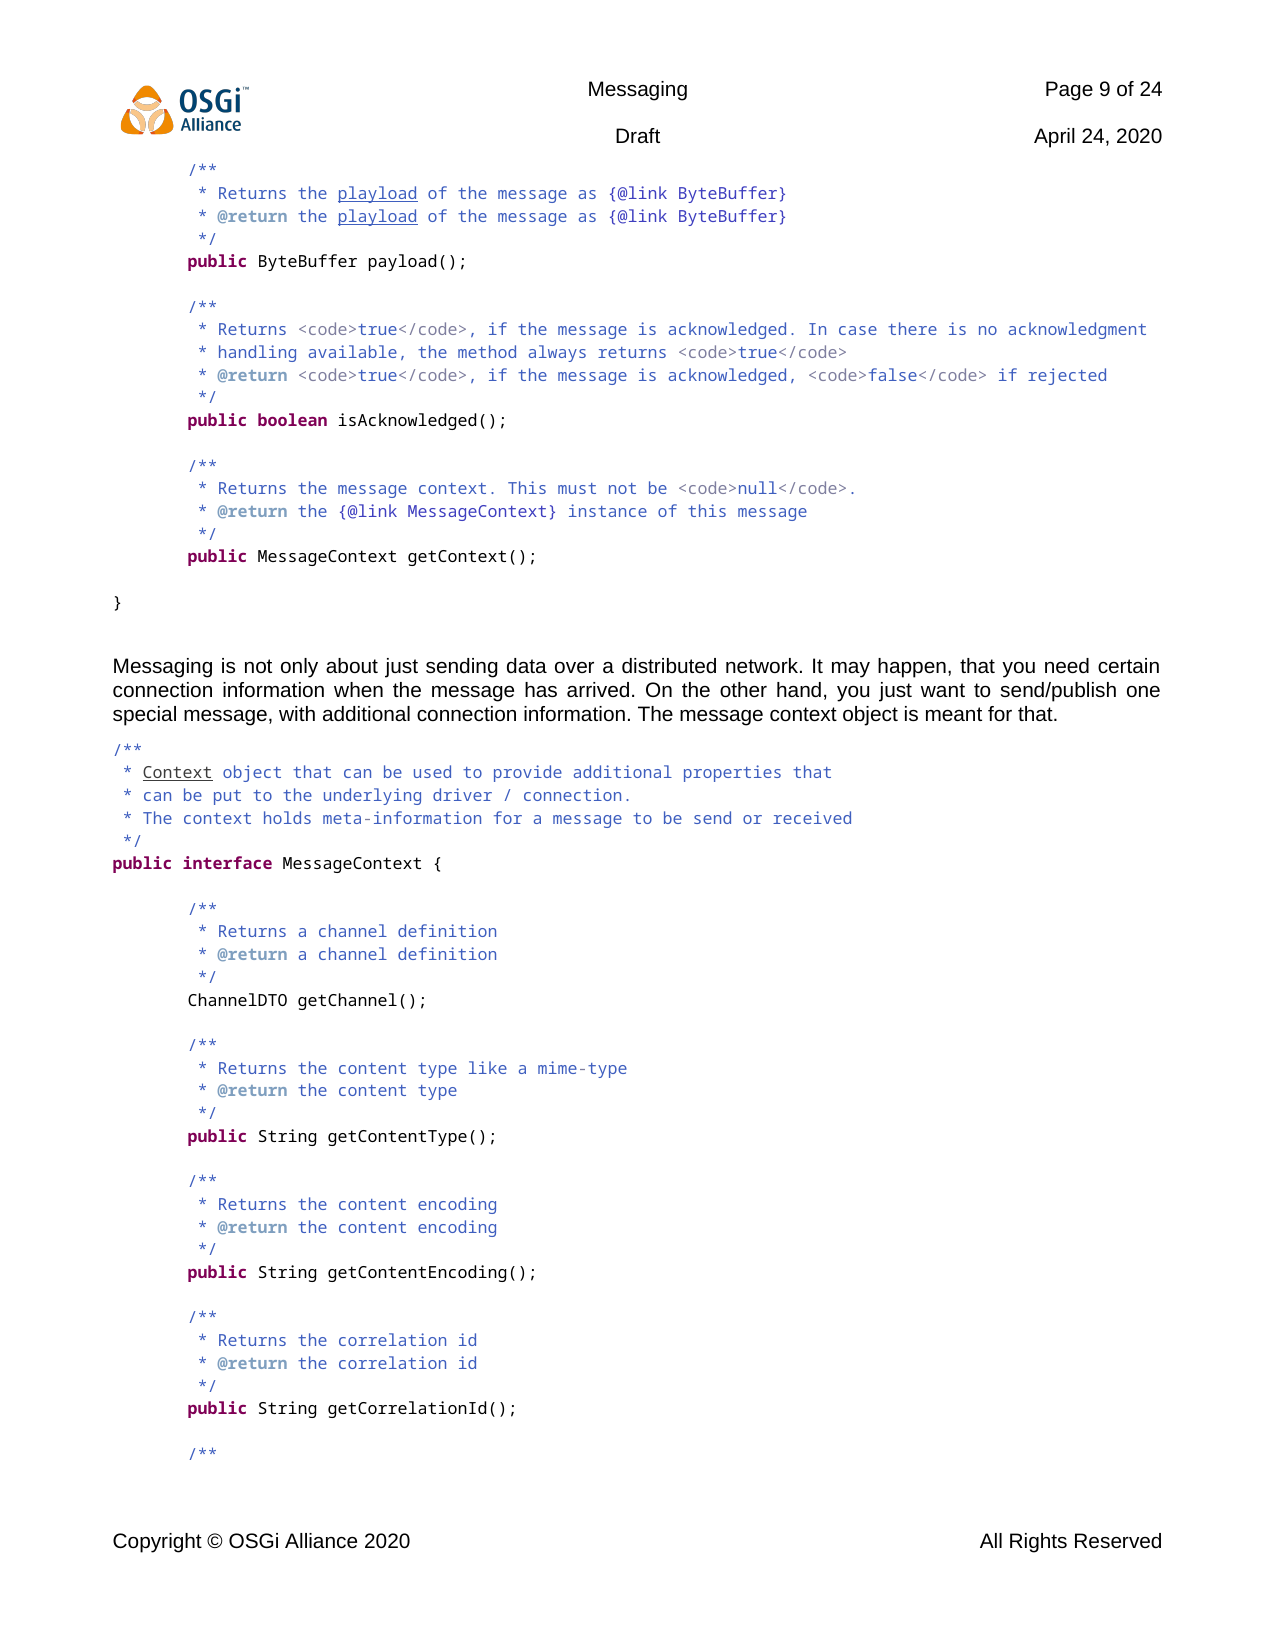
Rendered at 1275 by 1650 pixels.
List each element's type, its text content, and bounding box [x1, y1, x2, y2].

text */ [112, 1102, 1162, 1124]
text public MessageContext getContext(); [112, 545, 1162, 568]
text * Returns the content type like a mime-type [112, 1056, 1162, 1079]
picture [113, 78, 257, 142]
text * Returns the playload of the message as {@link ByteBuffer} [112, 182, 1162, 204]
text public ByteBuffer payload(); [112, 250, 1162, 272]
text * @return the content type [112, 1079, 1162, 1102]
text * @return the {@link MessageContext} instance of this message [112, 499, 1162, 522]
text Messaging is not only about just sending data over a distributed network. It may happen, that you need certain connection information when the message has arrived. On the other hand, you just want to send/publish one special message, with additional connection information. The message context object is meant for that. [112, 654, 1162, 726]
text /** [112, 1442, 1162, 1465]
text /** [112, 454, 1162, 477]
text * Returns <code>true</code>, if the message is acknowledged. In case there is no acknowledgment [112, 318, 1162, 341]
text public String getContentEncoding(); [112, 1261, 1162, 1283]
text public String getCorrelationId(); [112, 1397, 1162, 1420]
text * The context holds meta-information for a message to be send or received [112, 807, 1162, 829]
text } [112, 590, 1162, 613]
text public interface MessageContext { [112, 852, 1162, 875]
text /** [112, 897, 1162, 920]
text */ [112, 829, 1162, 852]
text * @return the correlation id [112, 1352, 1162, 1374]
text /** [112, 1306, 1162, 1329]
text * Returns the content encoding [112, 1193, 1162, 1215]
text public String getContentType(); [112, 1124, 1162, 1147]
text * @return <code>true</code>, if the message is acknowledged, <code>false</code> if rejected [112, 363, 1162, 386]
text * @return the playload of the message as {@link ByteBuffer} [112, 204, 1162, 227]
text * Context object that can be used to provide additional properties that [112, 761, 1162, 784]
text /** [112, 1170, 1162, 1193]
text * Returns a channel definition [112, 920, 1162, 943]
text */ [112, 1374, 1162, 1397]
text /** [112, 738, 1162, 761]
text */ [112, 227, 1162, 250]
text */ [112, 1238, 1162, 1261]
text */ [112, 966, 1162, 988]
text /** [112, 159, 1162, 182]
text * can be put to the underlying driver / connection. [112, 784, 1162, 807]
text /** [112, 295, 1162, 318]
text * Returns the message context. This must not be <code>null</code>. [112, 477, 1162, 499]
text * Returns the correlation id [112, 1329, 1162, 1352]
text /** [112, 1034, 1162, 1056]
text public boolean isAcknowledged(); [112, 409, 1162, 431]
text */ [112, 386, 1162, 409]
text * @return a channel definition [112, 943, 1162, 966]
text */ [112, 522, 1162, 545]
text ChannelDTO getChannel(); [112, 988, 1162, 1011]
text * @return the content encoding [112, 1215, 1162, 1238]
text * handling available, the method always returns <code>true</code> [112, 341, 1162, 363]
